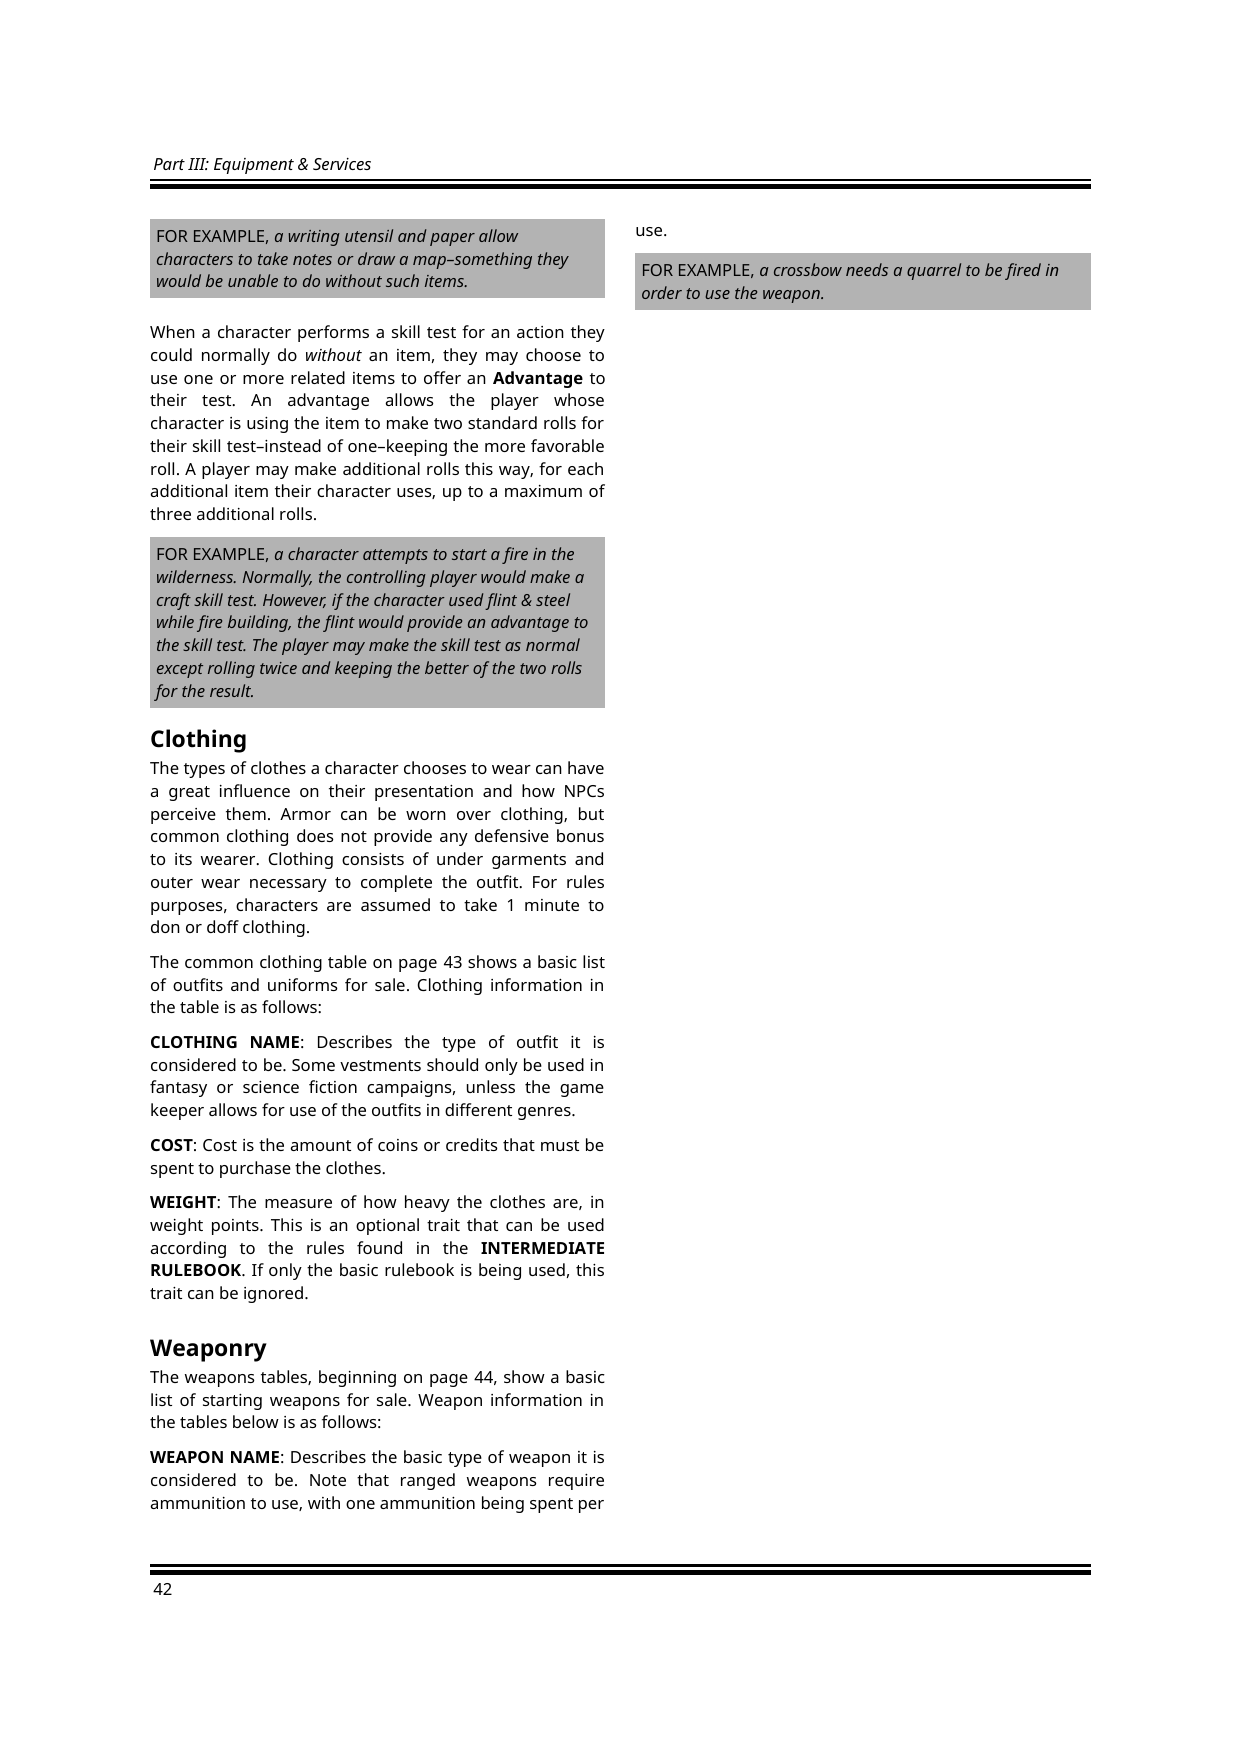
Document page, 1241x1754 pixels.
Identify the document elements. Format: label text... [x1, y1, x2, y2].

text WEAPON NAME: Describes the basic type of weapon it is considered to be. Note that ranged weapons require ammunition to use, with one ammunition being spent per [150, 1446, 605, 1514]
table_header FOR EXAMPLE, a crossbow needs a quarrel to be fired in order to use the weapon. [635, 253, 1091, 310]
text When a character performs a skill test for an action they could normally do without an item, they may choose to use one or more related items to offer an Advantage to their test. An advantage allows the player whose character is using the item to make two standard rolls for their skill test–instead of one–keeping the more favorable roll. A player may make additional rolls this way, for each additional item their character uses, up to a maximum of three additional rolls. [150, 298, 605, 525]
text The types of clothes a character chooses to wear can have a great influence on their presentation and how NPCs perceive them. Armor can be worn over clothing, but common clothing does not provide any defensive bonus to its wearer. Clothing consists of under garments and outer wear necessary to complete the outfit. For rules purposes, characters are assumed to take 1 minute to don or doff clothing. [150, 757, 605, 939]
table_header FOR EXAMPLE, a character attempts to start a fire in the wilderness. Normally, the controlling player would make a craft skill test. However, if the character used flint & steel while fire building, the flint would provide an advantage to the skill test. The player may make the skill test as normal except rolling twice and keeping the better of the two rolls for the result. [150, 537, 605, 708]
text Clothing [150, 723, 605, 754]
text The common clothing table on page 34 shows a basic list of outfits and uniforms for sale. Clothing information in the table is as follows: [150, 951, 605, 1019]
text CLOTHING NAME: Describes the type of outfit it is considered to be. Some vestments should only be used in fantasy or science fiction campaigns, unless the game keeper allows for use of the outfits in different genres. [150, 1031, 605, 1122]
text use. [635, 219, 1091, 241]
text The weapons tables, beginning on page 35, show a basic list of starting weapons for sale. Weapon information in the tables below is as follows: [150, 1366, 605, 1434]
text WEIGHT: The measure of how heavy the clothes are, in weight points. This is an optional trait that can be used according to the rules found in the INTERMEDIATE RULEBOOK. If only the basic rulebook is being used, this trait can be ignored. [150, 1191, 605, 1304]
table_header FOR EXAMPLE, a writing utensil and paper allow characters to take notes or draw a map–something they would be unable to do without such items. [150, 219, 605, 298]
text Weaponry [150, 1331, 605, 1363]
text COST: Cost is the amount of coins or credits that must be spent to purchase the clothes. [150, 1133, 605, 1179]
